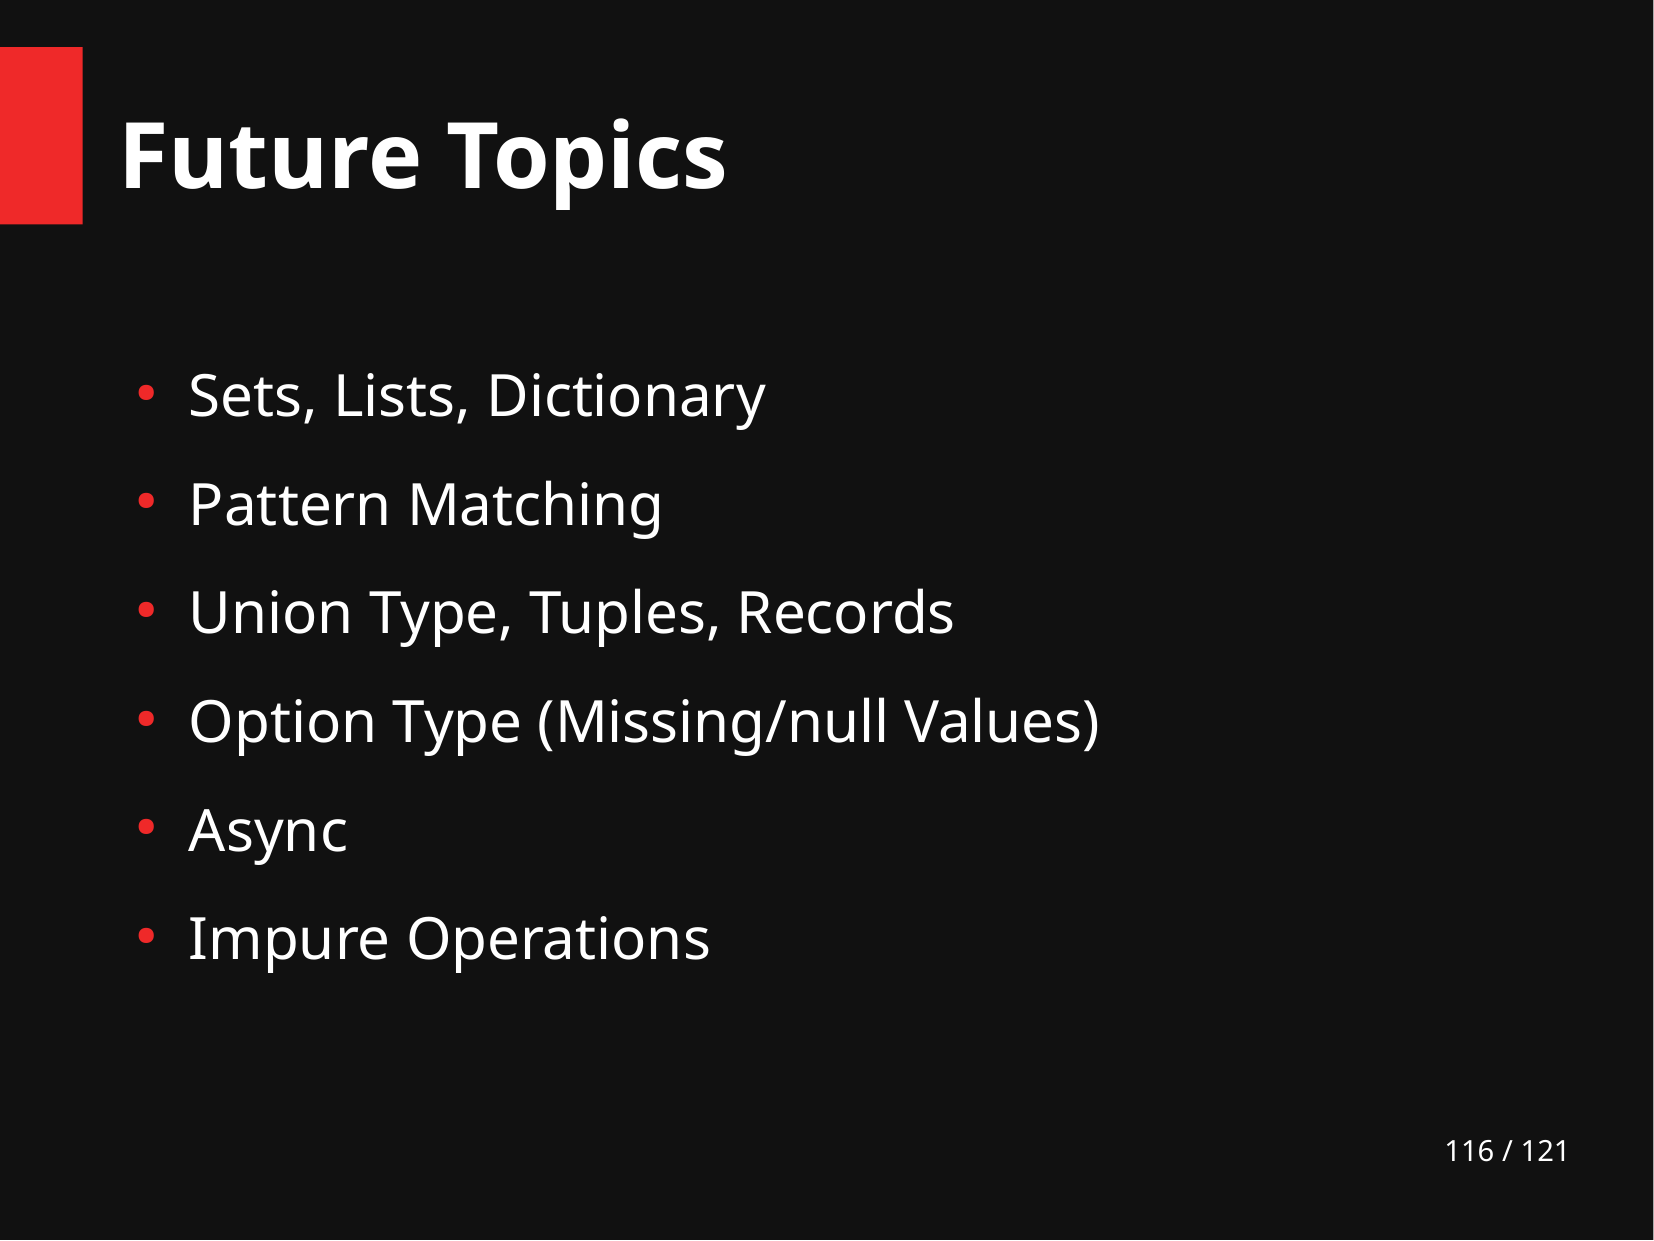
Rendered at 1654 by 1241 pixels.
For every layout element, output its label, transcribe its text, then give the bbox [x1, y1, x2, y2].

title Future Topics [118, 49, 1571, 257]
list Sets, Lists, Dictionary Pattern Matching Union Type, Tuples, Records Option Type (Missing/null Values) Async Impure Operations [118, 354, 1536, 1074]
